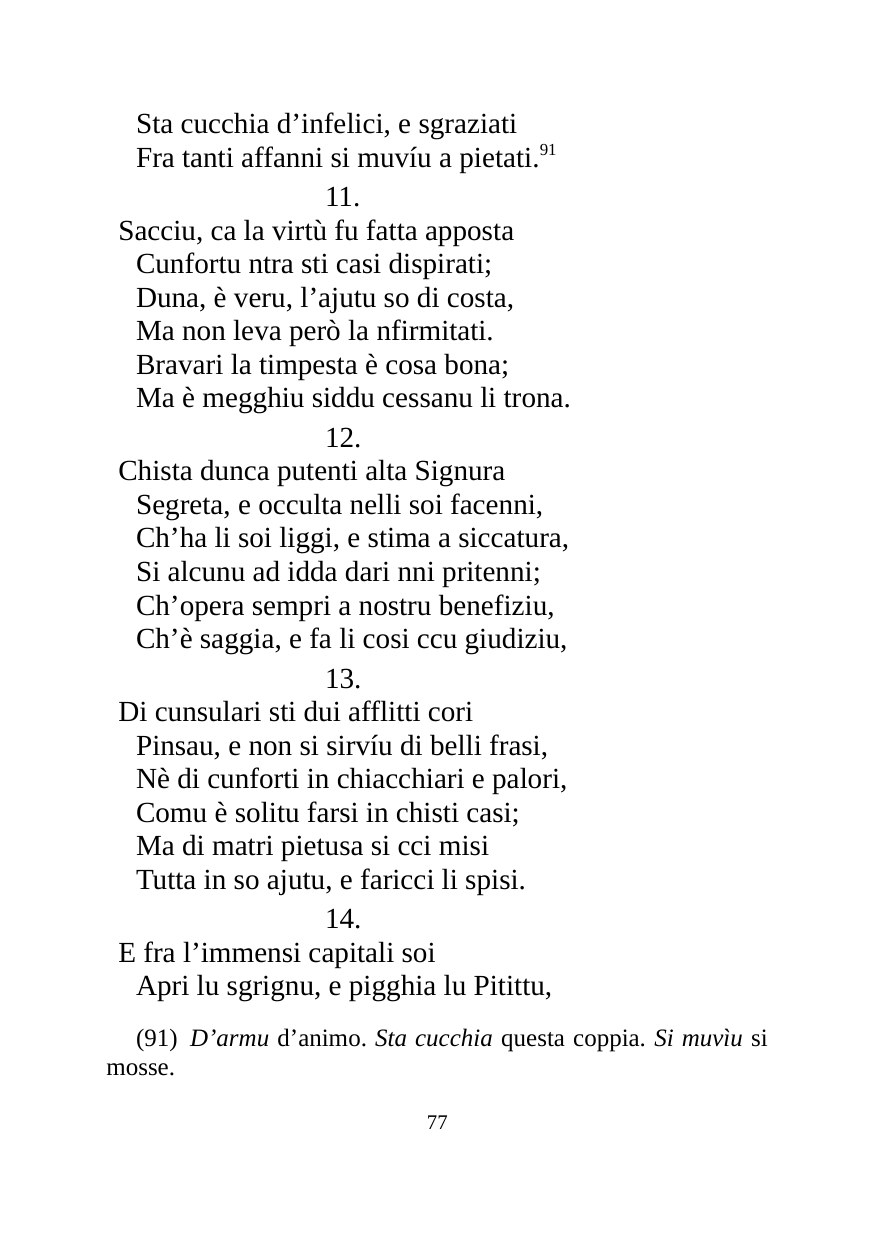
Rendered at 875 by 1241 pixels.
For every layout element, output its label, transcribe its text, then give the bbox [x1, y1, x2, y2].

text Sacciu, ca la virtù fu fatta apposta Cunfortu ntra sti casi dispirati; Duna, è veru, l’ajutu so di costa, Ma non leva però la nfirmitati. Bravari la timpesta è cosa bona; Ma è megghiu siddu cessanu li trona. [118, 213, 768, 414]
text 14. [325, 901, 768, 935]
text E fra l’immensi capitali soi Apri lu sgrignu, e pigghia lu Pitittu, [118, 935, 768, 1002]
text D’armu d’animo. Sta cucchia questa coppia. Si muvìu si mosse. [106, 1023, 768, 1080]
text Di cunsulari sti dui afflitti cori Pinsau, e non si sirvíu di belli frasi, Nè di cunforti in chiacchiari e palori, Comu è solitu farsi in chisti casi; Ma di matri pietusa si cci misi Tutta in so ajutu, e faricci li spisi. [118, 694, 768, 896]
text 11. [325, 179, 768, 213]
text 12. [325, 420, 768, 453]
text Sta cucchia d’infelici, e sgraziati Fra tanti affanni si muvíu a pietati. [118, 106, 768, 173]
text Chista dunca putenti alta Signura Segreta, e occulta nelli soi facenni, Ch’ha li soi liggi, e stima a siccatura, Si alcunu ad idda dari nni pritenni; Ch’opera sempri a nostru benefiziu, Ch’è saggia, e fa li cosi ccu giudiziu, [118, 453, 768, 655]
text 13. [325, 661, 768, 694]
